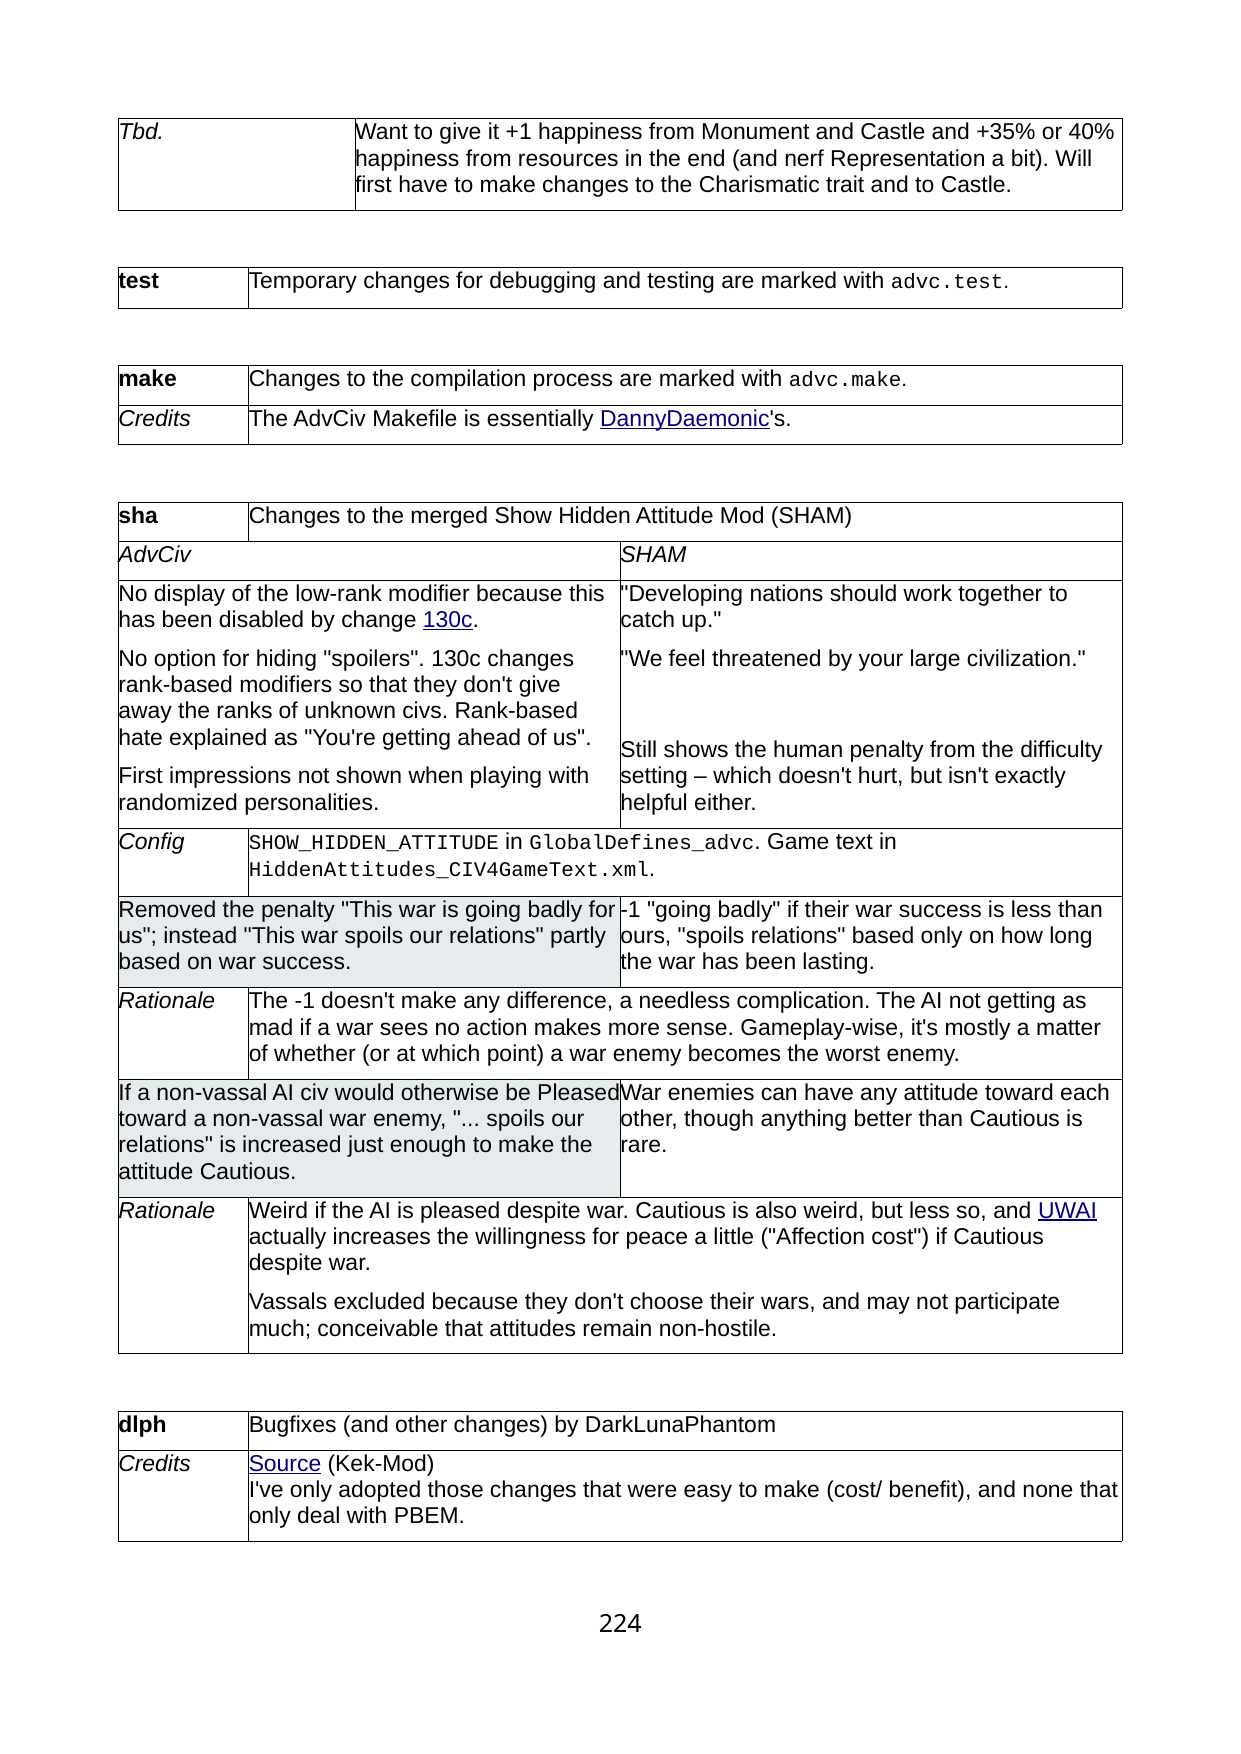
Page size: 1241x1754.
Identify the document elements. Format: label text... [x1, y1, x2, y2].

table_cell Weird if the AI is pleased despite war. Cautious is also weird, but less so, and UWAI actually increases the willingness for peace a little ("Affection cost") if Cautious despite war. Vassals excluded because they don't choose their wars, and may not participate much; conceivable that attitudes remain non-hostile. [249, 1198, 1122, 1353]
table_header Changes to the merged Show Hidden Attitude Mod (SHAM) [249, 503, 1122, 541]
table_header test [119, 268, 248, 307]
table_header dlph [119, 1412, 248, 1450]
table_cell Rationale [119, 988, 248, 1079]
table_cell Credits [119, 1451, 248, 1541]
table_cell Config [119, 829, 248, 896]
table_cell AdvCiv [119, 542, 620, 579]
table_header make [119, 366, 248, 405]
table_cell Source (Kek-Mod) I've only adopted those changes that were easy to make (cost/ benefit), and none that only deal with PBEM. [249, 1451, 1122, 1541]
table_cell SHAM [621, 542, 1122, 579]
table_cell No display of the low-rank modifier because this has been disabled by change 130c. No option for hiding "spoilers". 130c changes rank-based modifiers so that they don't give away the ranks of unknown civs. Rank-based hate explained as "You're getting ahead of us". First impressions not shown when playing with randomized personalities. [119, 581, 620, 828]
table_cell War enemies can have any attitude toward each other, though anything better than Cautious is rare. [621, 1080, 1122, 1197]
table_cell The AdvCiv Makefile is essentially DannyDaemonic's. [249, 406, 1122, 444]
table_header Bugfixes (and other changes) by DarkLunaPhantom [249, 1412, 1122, 1450]
table_cell Want to give it +1 happiness from Monument and Castle and +35% or 40% happiness from resources in the end (and nerf Representation a bit). Will first have to make changes to the Charismatic trait and to Castle. [356, 119, 1122, 210]
table_header Temporary changes for debugging and testing are marked with advc.test. [249, 268, 1122, 307]
table_cell SHOW_HIDDEN_ATTITUDE in GlobalDefines_advc. Game text in HiddenAttitudes_CIV4GameText.xml. [249, 829, 1122, 896]
table_cell Removed the penalty "This war is going badly for us"; instead "This war spoils our relations" partly based on war success. [119, 897, 620, 987]
table_cell -1 "going badly" if their war success is less than ours, "spoils relations" based only on how long the war has been lasting. [621, 897, 1122, 987]
table_header sha [119, 503, 248, 541]
table_cell Rationale [119, 1198, 248, 1353]
table_header Changes to the compilation process are marked with advc.make. [249, 366, 1122, 405]
table_cell If a non-vassal AI civ would otherwise be Pleased toward a non-vassal war enemy, "... spoils our relations" is increased just enough to make the attitude Cautious. [119, 1080, 620, 1197]
table_cell "Developing nations should work together to catch up." "We feel threatened by your large civilization." Still shows the human penalty from the difficulty setting – which doesn't hurt, but isn't exactly helpful either. [621, 581, 1122, 828]
table_cell Tbd. [119, 119, 355, 210]
table_cell Credits [119, 406, 248, 444]
table_cell The -1 doesn't make any difference, a needless complication. The AI not getting as mad if a war sees no action makes more sense. Gameplay-wise, it's mostly a matter of whether (or at which point) a war enemy becomes the worst enemy. [249, 988, 1122, 1079]
